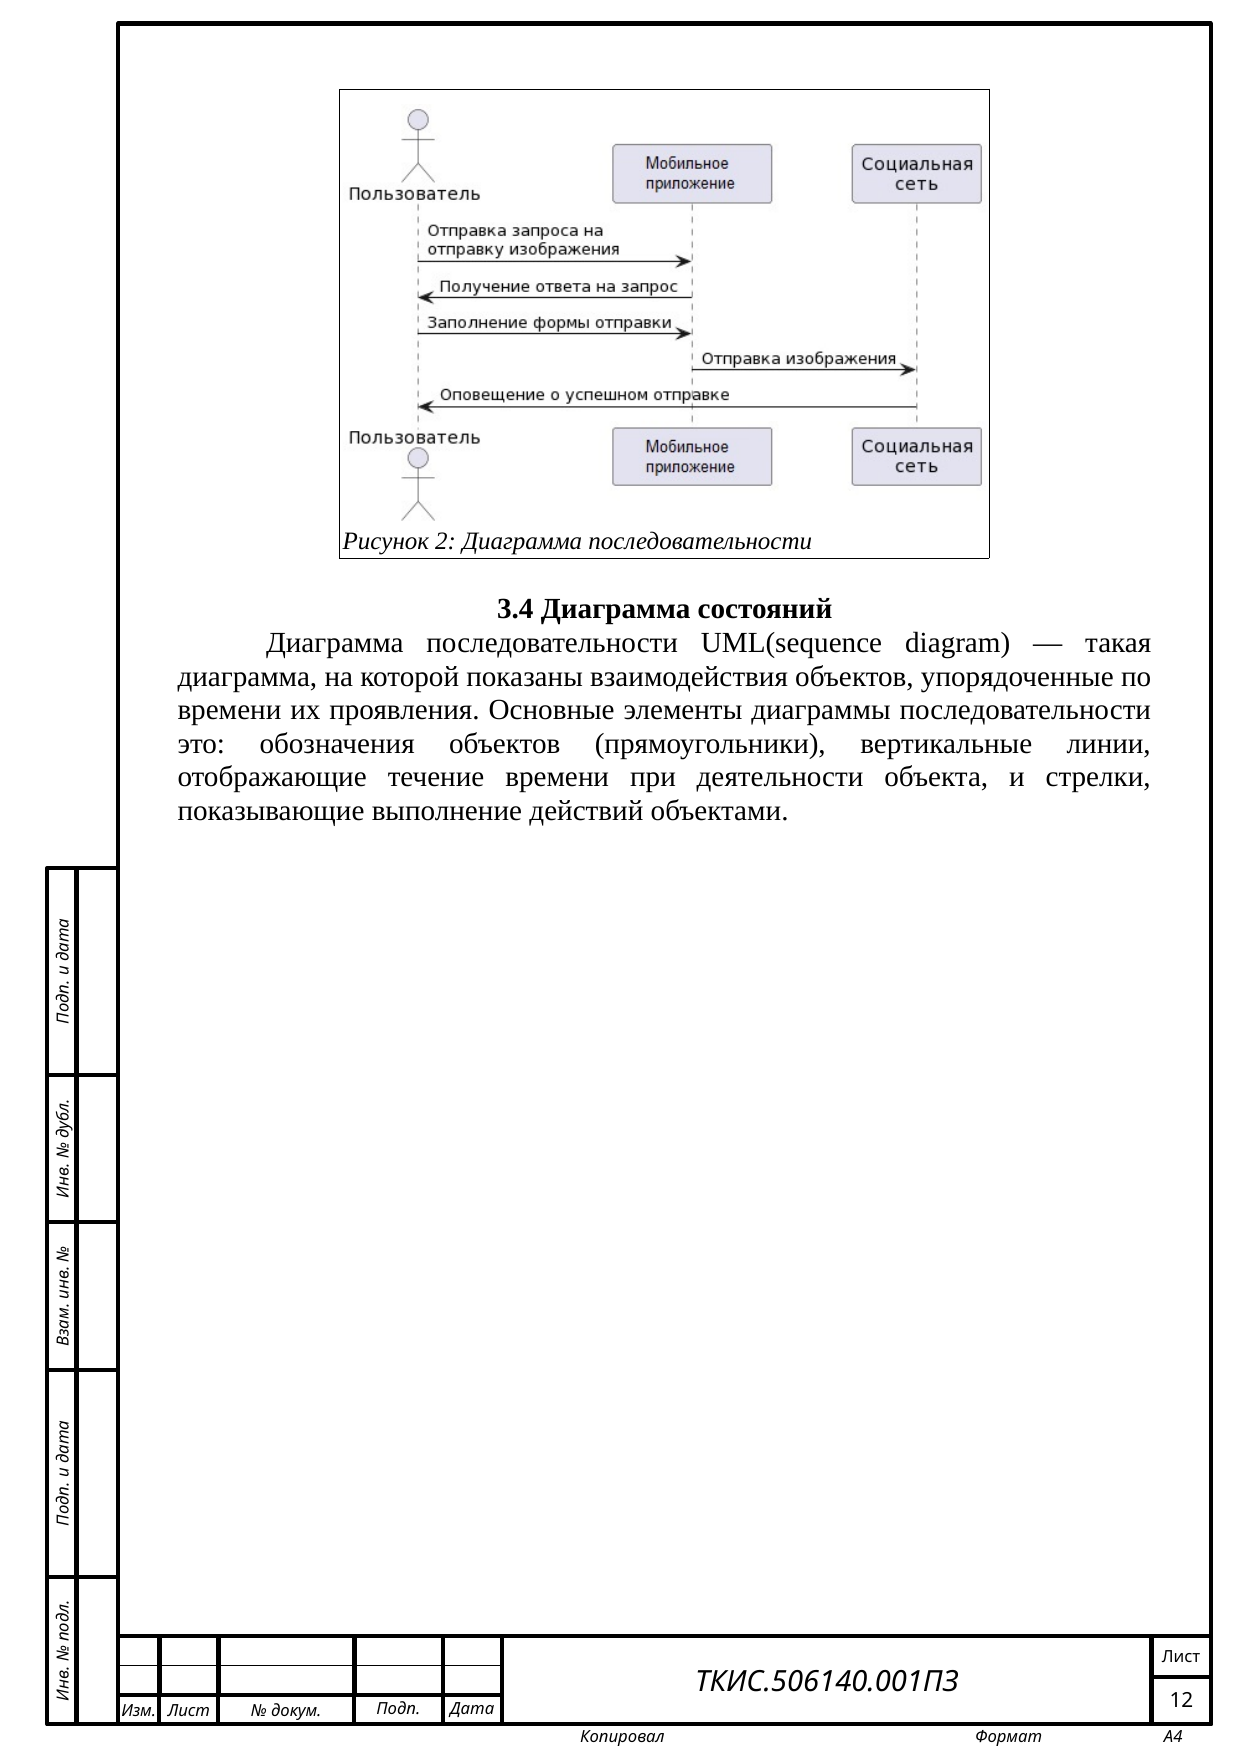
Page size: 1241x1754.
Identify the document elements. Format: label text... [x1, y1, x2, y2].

picture [342, 104, 987, 527]
subtitle Диаграмма состояний [177, 592, 1152, 625]
text Диаграмма последовательности UML(sequence diagram) — такая диаграмма, на которой показаны взаимодействия объектов, упорядоченные по времени их проявления. Основные элементы диаграммы последовательности это: обозначения объектов (прямоугольники), вертикальные линии, отображающие течение времени при деятельности объекта, и стрелки, показывающие выполнение действий объектами. [177, 625, 1152, 826]
text Рисунок 2: Диаграмма последовательности [342, 527, 986, 555]
